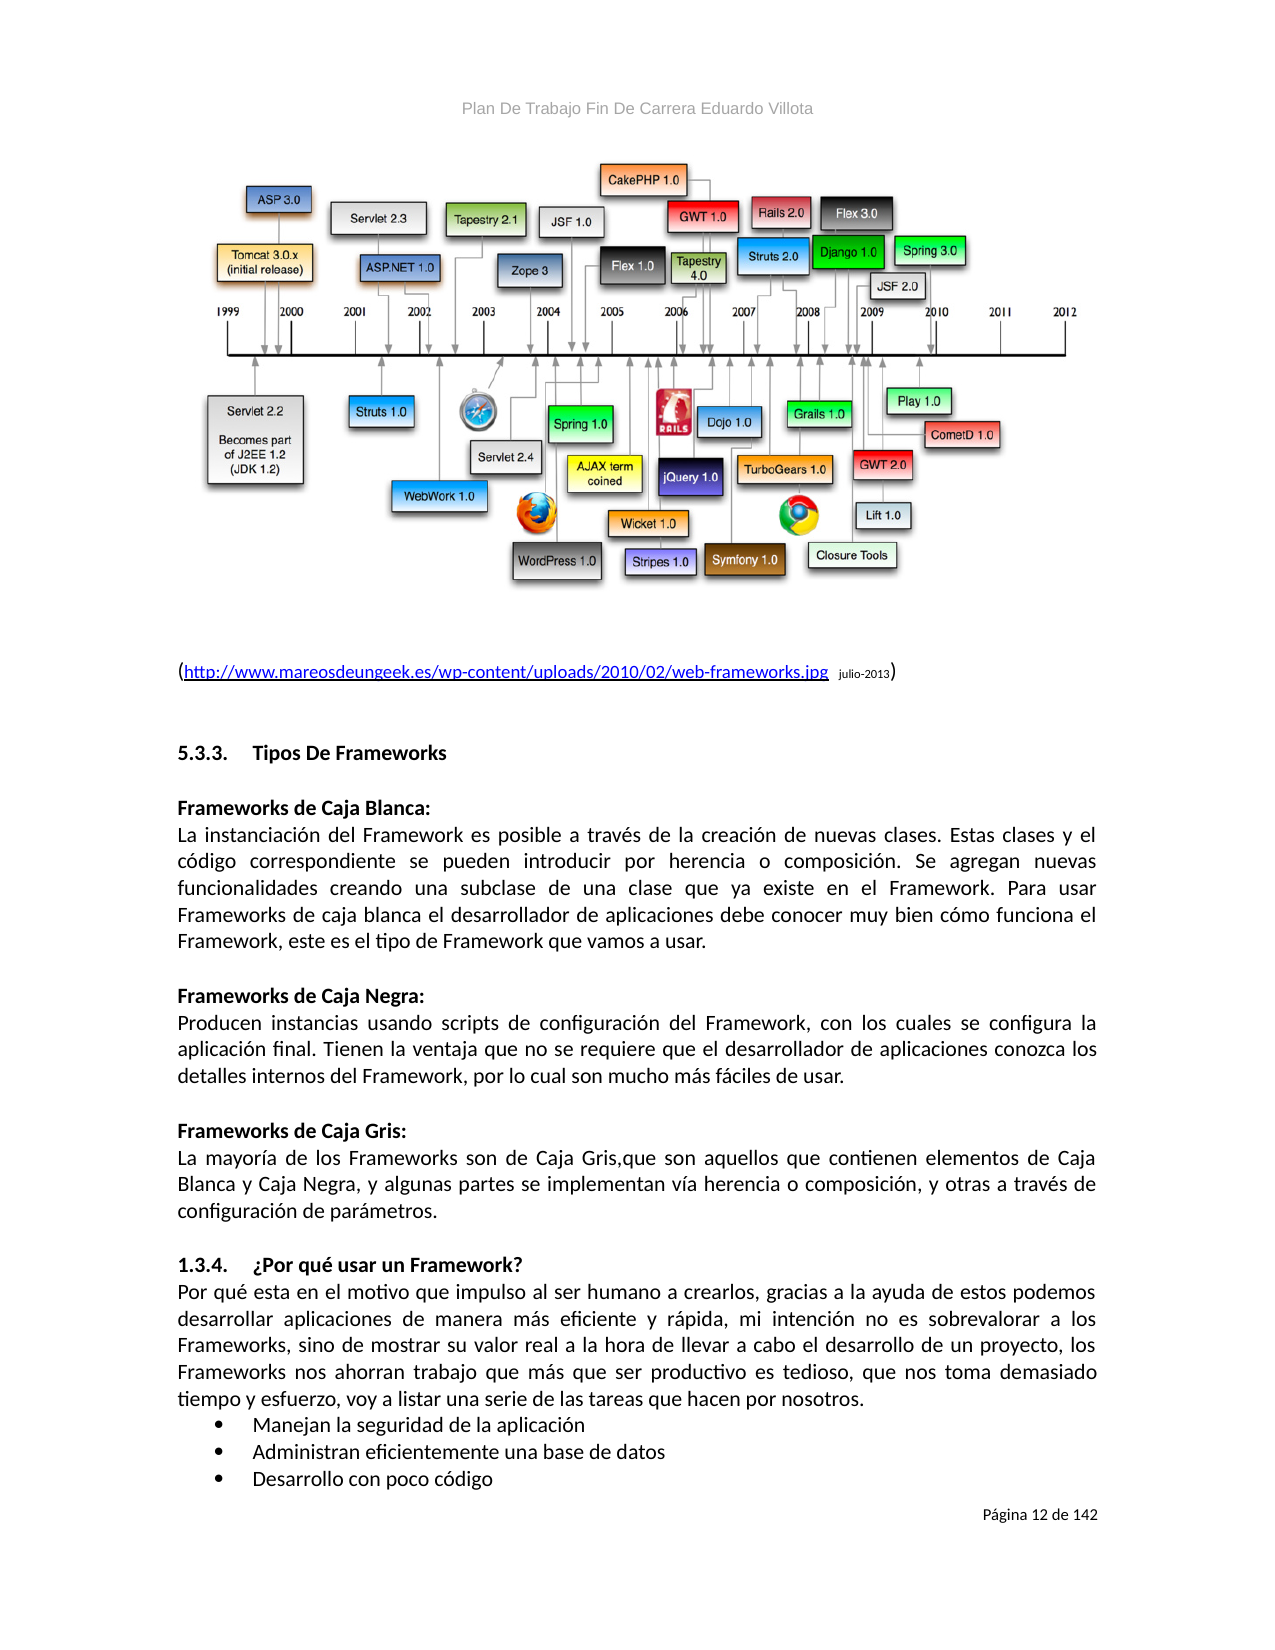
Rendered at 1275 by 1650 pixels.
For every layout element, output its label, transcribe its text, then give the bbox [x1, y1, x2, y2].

list Administran eficientemente una base de datos [215, 1438, 1098, 1465]
text Por qué esta en el motivo que impulso al ser humano a crearlos, gracias a la ayuda de estos podemos desarrollar aplicaciones de manera más eficiente y rápida, mi intención no es sobrevalorar a los Frameworks, sino de mostrar su valor real a la hora de llevar a cabo el desarrollo de un proyecto, los Frameworks nos ahorran trabajo que más que ser productivo es tedioso, que nos toma demasiado tiempo y esfuerzo, voy a listar una serie de las tareas que hacen por nosotros. [177, 1278, 1098, 1412]
text Producen instancias usando scripts de configuración del Framework, con los cuales se configura la aplicación final. Tienen la ventaja que no se requiere que el desarrollador de aplicaciones conozca los detalles internos del Framework, por lo cual son mucho más fáciles de usar. [177, 1009, 1098, 1089]
text 1.3.4. ¿Por qué usar un Framework? [177, 1252, 1098, 1278]
text La mayoría de los Frameworks son de Caja Gris,que son aquellos que contienen elementos de Caja Blanca y Caja Negra, y algunas partes se implementan vía herencia o composición, y otras a través de configuración de parámetros. [177, 1144, 1098, 1224]
text Frameworks de Caja Gris: [177, 1117, 1098, 1144]
list Desarrollo con poco código [215, 1465, 1098, 1492]
text La instanciación del Framework es posible a través de la creación de nuevas clases. Estas clases y el código correspondiente se pueden introducir por herencia o composición. Se agregan nuevas funcionalidades creando una subclase de una clase que ya existe en el Framework. Para usar Frameworks de caja blanca el desarrollador de aplicaciones debe conocer muy bien cómo funciona el Framework, este es el tipo de Framework que vamos a usar. [177, 821, 1098, 954]
list Manejan la seguridad de la aplicación [215, 1412, 1098, 1438]
list Tipos De Frameworks [177, 739, 1098, 766]
text Frameworks de Caja Blanca: [177, 794, 1098, 821]
picture [187, 147, 1088, 604]
text Frameworks de Caja Negra: [177, 982, 1098, 1009]
text (http://www.mareosdeungeek.es/wp-content/uploads/2010/02/web-frameworks.jpg julio-2013) [177, 657, 1098, 683]
